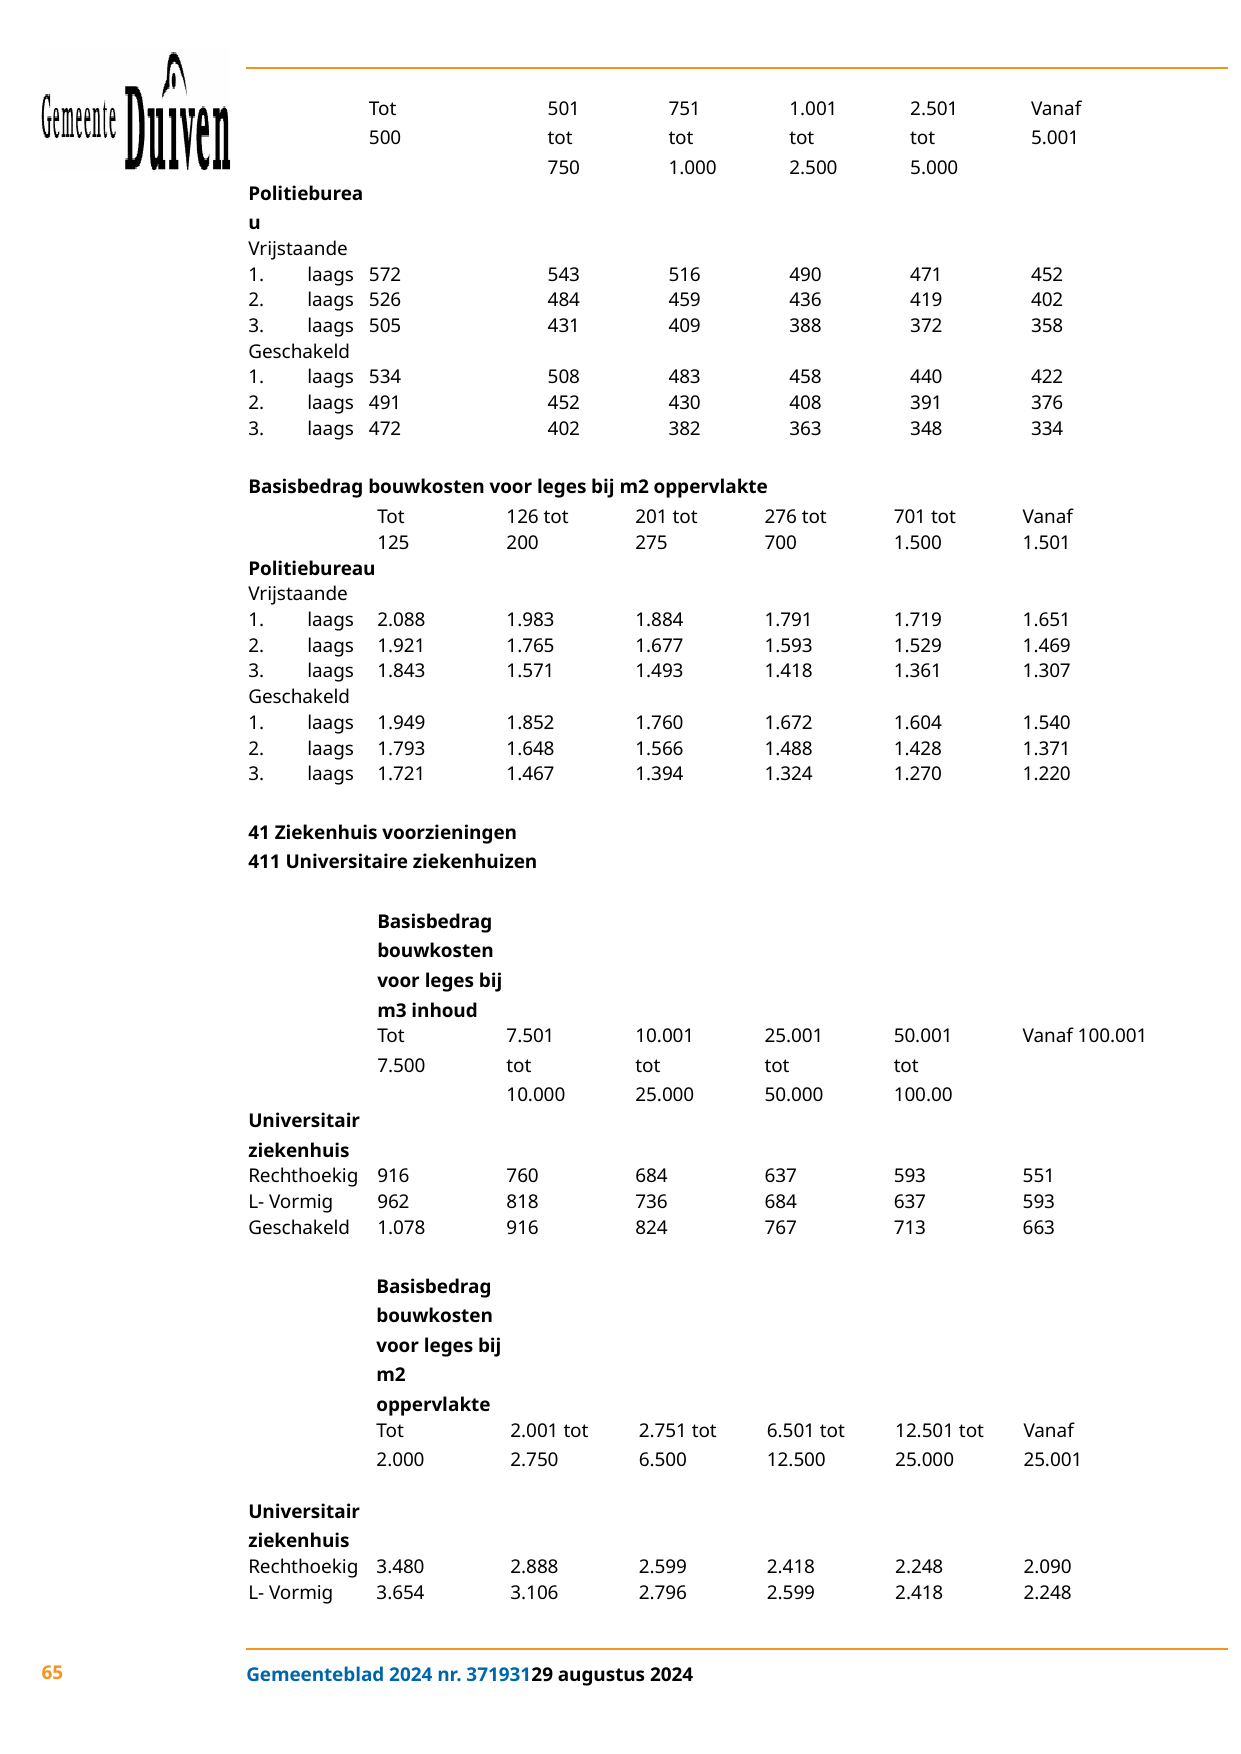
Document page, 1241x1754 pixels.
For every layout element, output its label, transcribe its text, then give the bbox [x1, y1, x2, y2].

table_cell 962 [377, 1189, 506, 1214]
table_cell 2.751 tot 6.500 [639, 1417, 767, 1472]
table_cell [910, 180, 1031, 235]
table_cell 760 [506, 1163, 635, 1188]
table_header [248, 1273, 376, 1417]
table_cell [635, 555, 764, 581]
table_cell [369, 235, 547, 261]
table_cell 1.307 [1023, 658, 1152, 683]
table_cell 1.078 [377, 1214, 506, 1240]
text 411 Universitaire ziekenhuizen [248, 849, 1152, 874]
table_cell 2.418 [895, 1579, 1023, 1605]
table_cell 916 [377, 1163, 506, 1188]
table_cell [377, 555, 506, 581]
table_cell [764, 581, 893, 606]
table_cell 1.540 [1023, 709, 1152, 735]
table_cell [1023, 555, 1152, 581]
table_cell 2.888 [510, 1553, 638, 1579]
table_cell [377, 1108, 506, 1163]
table_cell 419 [910, 286, 1031, 312]
table_cell 3.480 [376, 1553, 510, 1579]
table_cell 1.721 [377, 761, 506, 786]
table_cell 1.765 [506, 632, 635, 658]
table_cell 543 [548, 261, 668, 286]
table_cell 25.001 tot 50.000 [764, 1023, 893, 1107]
table_cell 1.469 [1023, 632, 1152, 658]
table_cell [764, 1108, 893, 1163]
table_cell 1.467 [506, 761, 635, 786]
table_cell 402 [548, 415, 668, 441]
table_cell Politiebureau [248, 180, 369, 235]
table_cell laags [248, 364, 369, 389]
table_cell 1.394 [635, 761, 764, 786]
table_cell 10.001 tot 25.000 [635, 1023, 764, 1107]
table_cell 818 [506, 1189, 635, 1214]
table_cell [548, 338, 668, 364]
table_cell 408 [789, 389, 910, 415]
table_cell [506, 1108, 635, 1163]
table_cell 3.654 [376, 1579, 510, 1605]
table_cell [894, 581, 1022, 606]
table_cell 1.270 [894, 761, 1022, 786]
table_cell [789, 235, 910, 261]
table_cell [1023, 1498, 1152, 1553]
table_cell 713 [894, 1214, 1022, 1240]
table_cell Vrijstaande [248, 235, 369, 261]
table_cell [635, 684, 764, 709]
table_cell [1031, 235, 1152, 261]
table_cell [910, 235, 1031, 261]
table_cell [635, 1108, 764, 1163]
table_cell L- Vormig [248, 1189, 377, 1214]
table_cell laags [248, 606, 377, 632]
table_cell 1.500 [894, 529, 1022, 555]
table_cell [894, 684, 1022, 709]
table_cell laags [248, 709, 377, 735]
table_cell 1.921 [377, 632, 506, 658]
table_cell 358 [1031, 312, 1152, 338]
table_cell [894, 555, 1022, 581]
table_cell Geschakeld [248, 338, 369, 364]
table_cell 483 [668, 364, 789, 389]
table_cell 916 [506, 1214, 635, 1240]
table_cell L- Vormig [248, 1579, 376, 1605]
table_cell 551 [1023, 1163, 1152, 1188]
table_cell 1.371 [1023, 735, 1152, 761]
table_cell Universitair ziekenhuis [248, 1108, 377, 1163]
table_cell 2.418 [767, 1553, 895, 1579]
table_cell 700 [764, 529, 893, 555]
table_cell [506, 684, 635, 709]
table_cell 472 [369, 415, 547, 441]
table_header 701 tot [894, 503, 1022, 529]
table_cell 3.106 [510, 1579, 638, 1605]
table_cell [894, 1108, 1022, 1163]
table_cell 637 [894, 1189, 1022, 1214]
table_cell 200 [506, 529, 635, 555]
table_cell 1.884 [635, 606, 764, 632]
table_cell 2.088 [377, 606, 506, 632]
table_cell 1.852 [506, 709, 635, 735]
table_cell 2.001 tot 2.750 [510, 1417, 638, 1472]
table_cell [510, 1498, 638, 1553]
table_cell 376 [1031, 389, 1152, 415]
table_cell 7.501 tot 10.000 [506, 1023, 635, 1107]
table_cell Vrijstaande [248, 581, 377, 606]
table_cell laags [248, 415, 369, 441]
table_cell laags [248, 286, 369, 312]
table_cell [377, 684, 506, 709]
table_cell 459 [668, 286, 789, 312]
table_cell 388 [789, 312, 910, 338]
table_header Vanaf [1023, 503, 1152, 529]
table_cell 1.760 [635, 709, 764, 735]
table_cell 430 [668, 389, 789, 415]
table_cell 334 [1031, 415, 1152, 441]
table_cell 663 [1023, 1214, 1152, 1240]
table_cell 471 [910, 261, 1031, 286]
table_cell [639, 1498, 767, 1553]
table_cell [248, 1023, 377, 1107]
table_header Basisbedrag bouwkosten voor leges bij m3 inhoud [377, 908, 506, 1022]
table_cell 490 [789, 261, 910, 286]
table_cell 637 [764, 1163, 893, 1188]
table_cell Tot 7.500 [377, 1023, 506, 1107]
table_cell Vanaf 100.001 [1023, 1023, 1152, 1107]
table_cell 751 tot 1.000 [668, 95, 789, 180]
table_cell 1.220 [1023, 761, 1152, 786]
table_header [248, 503, 377, 529]
table_cell 382 [668, 415, 789, 441]
table_cell Tot 500 [369, 95, 547, 180]
table_cell 501 tot 750 [548, 95, 668, 180]
table_cell 1.648 [506, 735, 635, 761]
table_cell [377, 581, 506, 606]
table_cell Tot 2.000 [376, 1417, 510, 1472]
table_cell [248, 95, 369, 180]
table_cell 452 [1031, 261, 1152, 286]
table_cell 391 [910, 389, 1031, 415]
table_cell 593 [894, 1163, 1022, 1188]
table_header 126 tot [506, 503, 635, 529]
table_cell 440 [910, 364, 1031, 389]
table_cell 275 [635, 529, 764, 555]
table_cell 484 [548, 286, 668, 312]
table_cell [248, 1472, 376, 1498]
table_cell 2.248 [895, 1553, 1023, 1579]
table_cell [789, 180, 910, 235]
table_cell 572 [369, 261, 547, 286]
table_cell 508 [548, 364, 668, 389]
table_cell [376, 1498, 510, 1553]
table_header Basisbedrag bouwkosten voor leges bij m2 oppervlakte [376, 1273, 510, 1417]
table_cell 1.593 [764, 632, 893, 658]
table_cell 1.983 [506, 606, 635, 632]
table_cell [548, 235, 668, 261]
table_cell 2.599 [639, 1553, 767, 1579]
table_cell 767 [764, 1214, 893, 1240]
table_cell 1.428 [894, 735, 1022, 761]
table_cell 526 [369, 286, 547, 312]
table_cell [910, 338, 1031, 364]
table_cell 684 [764, 1189, 893, 1214]
table_cell 1.324 [764, 761, 893, 786]
table_cell 593 [1023, 1189, 1152, 1214]
table_cell [764, 555, 893, 581]
table_header [248, 908, 377, 1022]
table_cell 436 [789, 286, 910, 312]
table_cell 1.001 tot 2.500 [789, 95, 910, 180]
table_cell laags [248, 632, 377, 658]
table_cell [248, 529, 377, 555]
table_cell 1.501 [1023, 529, 1152, 555]
table_cell 1.791 [764, 606, 893, 632]
text Basisbedrag bouwkosten voor leges bij m2 oppervlakte [248, 474, 1152, 499]
table_cell 2.599 [767, 1579, 895, 1605]
table_cell 2.501 tot 5.000 [910, 95, 1031, 180]
table_cell [895, 1498, 1023, 1553]
table_cell [1023, 581, 1152, 606]
table_cell laags [248, 389, 369, 415]
table_header Tot [377, 503, 506, 529]
table_cell [764, 684, 893, 709]
table_cell Rechthoekig [248, 1553, 376, 1579]
table_cell Vanaf 25.001 [1023, 1417, 1152, 1472]
table_cell 1.361 [894, 658, 1022, 683]
table_cell 824 [635, 1214, 764, 1240]
table_cell 1.418 [764, 658, 893, 683]
table_cell 452 [548, 389, 668, 415]
table_cell 1.843 [377, 658, 506, 683]
table_cell [548, 180, 668, 235]
table_cell 1.493 [635, 658, 764, 683]
table_cell 2.090 [1023, 1553, 1152, 1579]
table_cell [789, 338, 910, 364]
text 41 Ziekenhuis voorzieningen [248, 819, 1152, 845]
table_cell Vanaf 5.001 [1031, 95, 1152, 180]
table_cell 458 [789, 364, 910, 389]
table_cell [668, 180, 789, 235]
table_cell 409 [668, 312, 789, 338]
table_cell Universitair ziekenhuis [248, 1498, 376, 1553]
table_cell [1023, 684, 1152, 709]
table_cell 431 [548, 312, 668, 338]
table_cell 1.949 [377, 709, 506, 735]
table_cell 6.501 tot 12.500 [767, 1417, 895, 1472]
table_cell 363 [789, 415, 910, 441]
table_cell laags [248, 312, 369, 338]
table_cell [668, 338, 789, 364]
table_cell 1.604 [894, 709, 1022, 735]
table_cell 1.529 [894, 632, 1022, 658]
table_cell [1031, 338, 1152, 364]
table_cell 491 [369, 389, 547, 415]
table_cell 12.501 tot 25.000 [895, 1417, 1023, 1472]
table_cell Geschakeld [248, 684, 377, 709]
table_cell 534 [369, 364, 547, 389]
table_cell Geschakeld [248, 1214, 377, 1240]
table_cell 516 [668, 261, 789, 286]
table_cell [369, 338, 547, 364]
table_cell [767, 1498, 895, 1553]
table_cell 402 [1031, 286, 1152, 312]
table_cell 1.488 [764, 735, 893, 761]
picture [41, 47, 231, 172]
table_cell [668, 235, 789, 261]
table_cell [506, 555, 635, 581]
table_cell laags [248, 735, 377, 761]
table_cell 1.793 [377, 735, 506, 761]
table_cell [635, 581, 764, 606]
table_cell [506, 581, 635, 606]
table_cell 1.571 [506, 658, 635, 683]
table_cell 1.677 [635, 632, 764, 658]
table_cell laags [248, 658, 377, 683]
table_cell 736 [635, 1189, 764, 1214]
table_cell [369, 180, 547, 235]
table_cell 2.248 [1023, 1579, 1152, 1605]
table_cell 684 [635, 1163, 764, 1188]
table_cell 50.001 tot 100.00 [894, 1023, 1022, 1107]
table_cell 505 [369, 312, 547, 338]
table_cell 422 [1031, 364, 1152, 389]
table_header 276 tot [764, 503, 893, 529]
table_cell 1.672 [764, 709, 893, 735]
table_cell 372 [910, 312, 1031, 338]
table_cell Politiebureau [248, 555, 377, 581]
table_cell [1023, 1108, 1152, 1163]
table_cell 2.796 [639, 1579, 767, 1605]
table_cell 348 [910, 415, 1031, 441]
table_cell 1.719 [894, 606, 1022, 632]
table_cell Rechthoekig [248, 1163, 377, 1188]
table_cell laags [248, 761, 377, 786]
table_cell 125 [377, 529, 506, 555]
table_cell 1.651 [1023, 606, 1152, 632]
table_cell laags [248, 261, 369, 286]
table_header 201 tot [635, 503, 764, 529]
table_cell [248, 1417, 376, 1472]
table_cell 1.566 [635, 735, 764, 761]
table_cell [1031, 180, 1152, 235]
